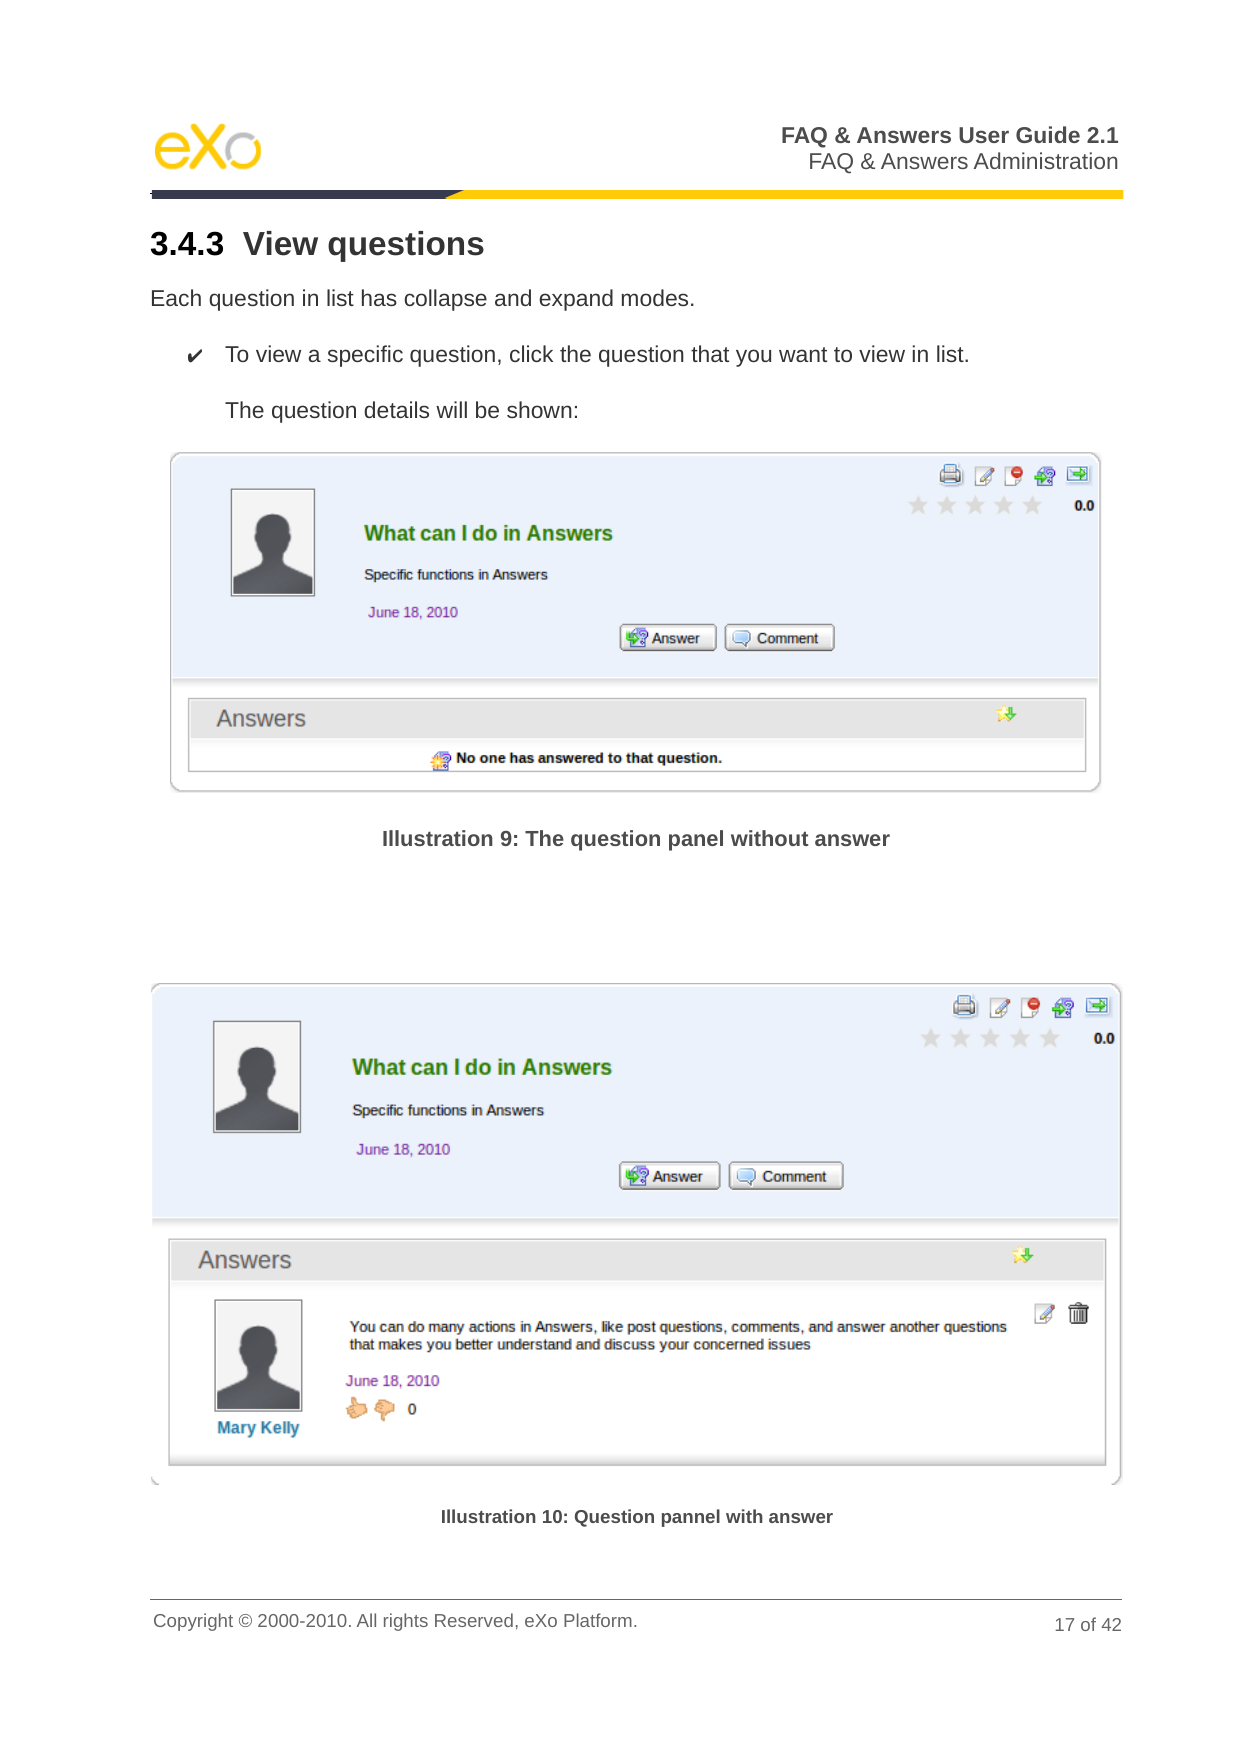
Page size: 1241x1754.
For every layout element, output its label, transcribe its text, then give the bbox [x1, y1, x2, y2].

picture [170, 452, 1102, 793]
subtitle View questions [150, 223, 1122, 262]
list To view a specific question, click the question that you want to view in list. [187, 341, 1122, 367]
picture [151, 190, 1124, 199]
text Each question in list has collapse and expand modes. [150, 284, 1122, 311]
picture [155, 123, 262, 170]
text Illustration 10: Question pannel with answer [151, 1485, 1123, 1528]
text Illustration 9: The question panel without answer [170, 793, 1102, 851]
picture [151, 983, 1123, 1485]
list The question details will be shown: [187, 397, 1122, 423]
